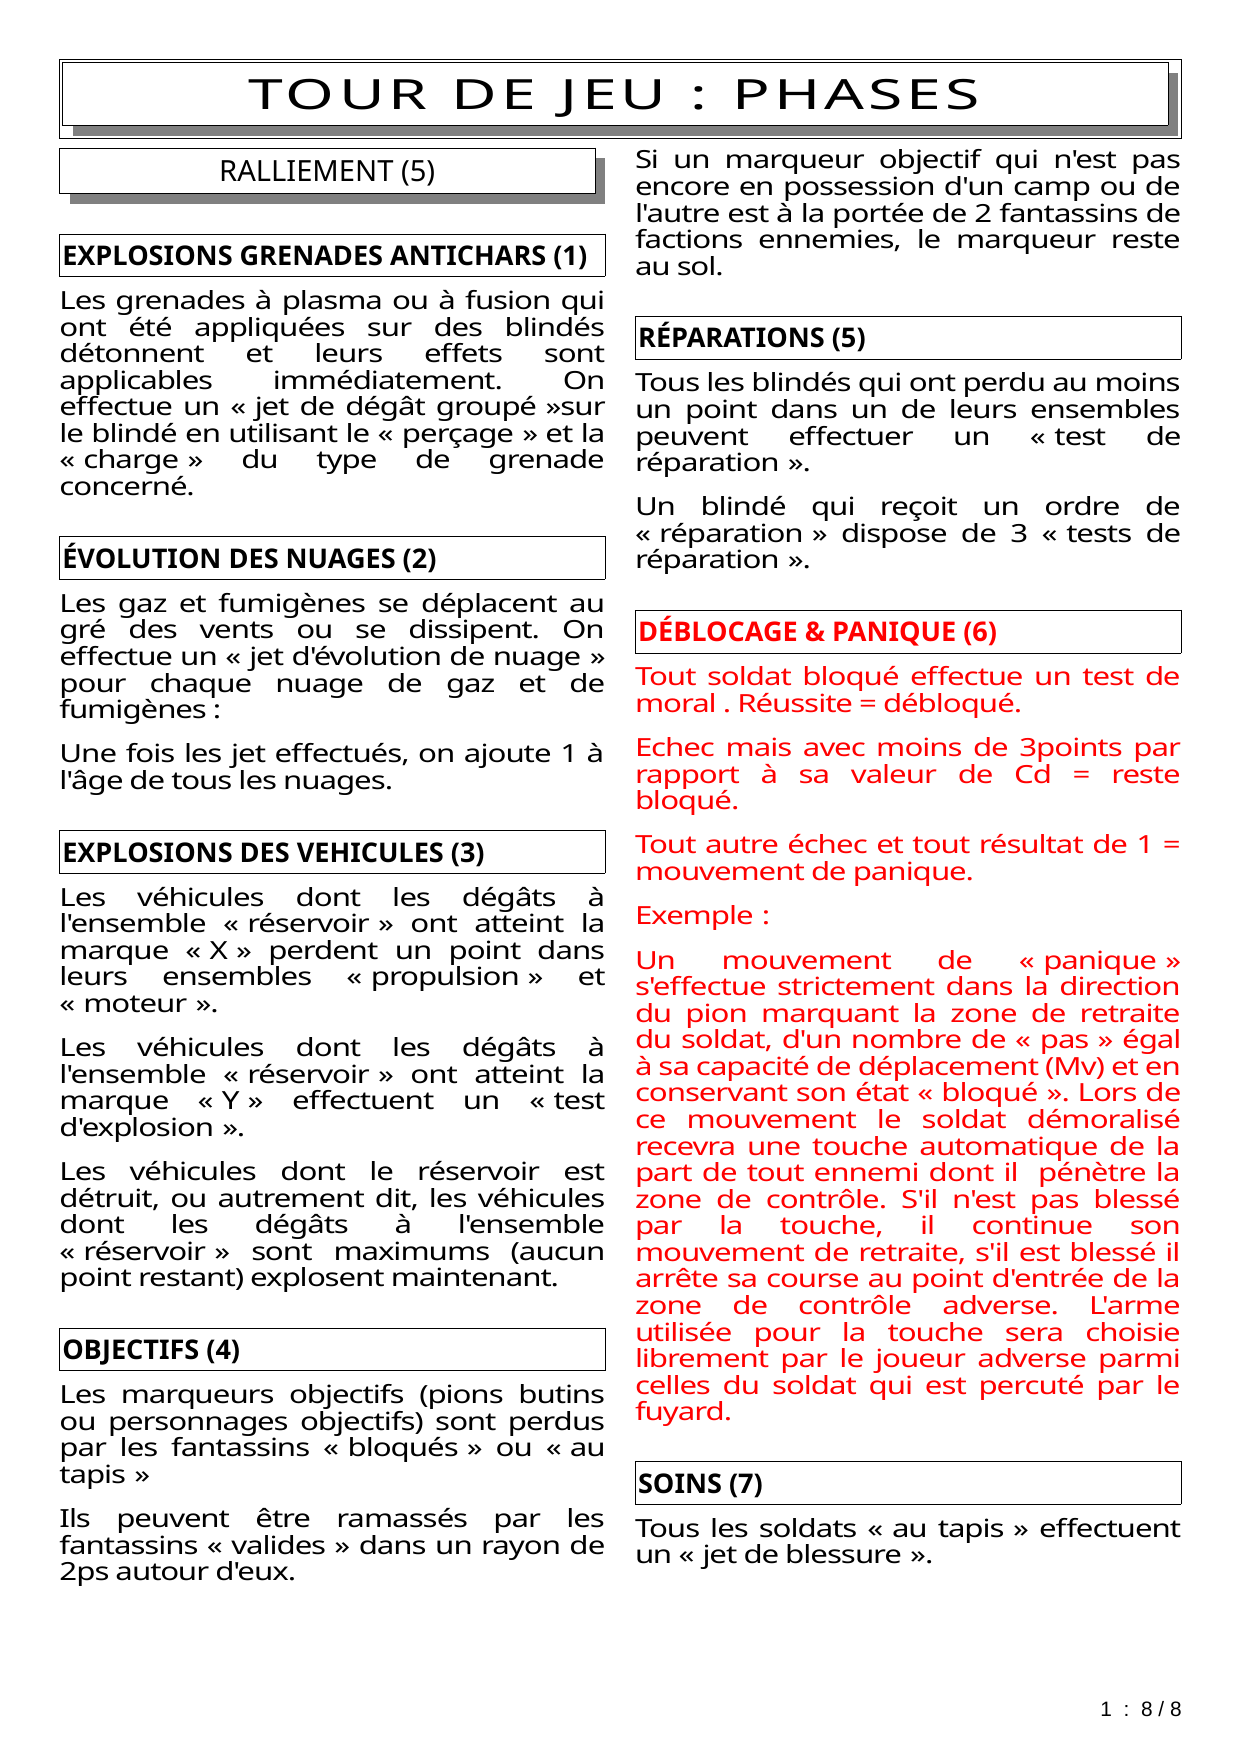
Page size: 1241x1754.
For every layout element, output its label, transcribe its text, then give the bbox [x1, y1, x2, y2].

text Exemple : [635, 903, 1181, 930]
text Les véhicules dont les dégâts à l'ensemble « réservoir » ont atteint la marque « Y » effectuent un « test d'explosion ». [59, 1035, 605, 1142]
text Les véhicules dont le réservoir est détruit, ou autrement dit, les véhicules dont les dégâts à l'ensemble « réservoir » sont maximums (aucun point restant) explosent maintenant. [59, 1159, 605, 1292]
title Évolution des nuages (2) [60, 537, 605, 579]
text Tout soldat bloqué effectue un test de moral . Réussite = débloqué. [635, 664, 1181, 718]
title Explosions grenades Antichars (1) [60, 235, 605, 276]
text Un mouvement de « panique » s'effectue strictement dans la direction du pion marquant la zone de retraite du soldat, d'un nombre de « pas » égal à sa capacité de déplacement (Mv) et en conservant son état « bloqué ». Lors de ce mouvement le soldat démoralisé recevra une touche automatique de la part de tout ennemi dont il pénètre la zone de contrôle. S'il n'est pas blessé par la touche, il continue son mouvement de retraite, s'il est blessé il arrête sa course au point d'entrée de la zone de contrôle adverse. L'arme utilisée pour la touche sera choisie librement par le joueur adverse parmi celles du soldat qui est percuté par le fuyard. [635, 948, 1181, 1426]
text Tout autre échec et tout résultat de 1 = mouvement de panique. [635, 833, 1181, 886]
title explosions DES VEHICULES (3) [60, 831, 605, 873]
text Les marqueurs objectifs (pions butins ou personnages objectifs) sont perdus par les fantassins « bloqués » ou « au tapis » [59, 1382, 605, 1489]
text Echec mais avec moins de 3points par rapport à sa valeur de Cd = reste bloqué. [635, 735, 1181, 815]
title Ralliement (5) [60, 149, 595, 193]
text Un blindé qui reçoit un ordre de « réparation » dispose de 3 « tests de réparation ». [635, 494, 1181, 574]
title objectifs (4) [60, 1329, 605, 1370]
text Tous les blindés qui ont perdu au moins un point dans un de leurs ensembles peuvent effectuer un « test de réparation ». [635, 371, 1181, 477]
text Les grenades à plasma ou à fusion qui ont été appliquées sur des blindés détonnent et leurs effets sont applicables immédiatement. On effectue un « jet de dégât groupé »sur le blindé en utilisant le « perçage » et la « charge » du type de grenade concerné. [59, 288, 605, 501]
text Ils peuvent être ramassés par les fantassins « valides » dans un rayon de 2ps autour d'eux. [59, 1506, 605, 1586]
text Si un marqueur objectif qui n'est pas encore en possession d'un camp ou de l'autre est à la portée de 2 fantassins de factions ennemies, le marqueur reste au sol. [635, 148, 1181, 280]
text Les véhicules dont les dégâts à l'ensemble « réservoir » ont atteint la marque « X » perdent un point dans leurs ensembles « propulsion » et « moteur ». [59, 885, 605, 1018]
title réparations (5) [636, 317, 1181, 359]
title soins (7) [636, 1462, 1181, 1504]
title déblocage & panique (6) [636, 611, 1181, 653]
text Les gaz et fumigènes se déplacent au gré des vents ou se dissipent. On effectue un « jet d'évolution de nuage » pour chaque nuage de gaz et de fumigènes : [59, 591, 605, 724]
text Tous les soldats « au tapis » effectuent un « jet de blessure ». [635, 1516, 1181, 1569]
text Une fois les jet effectués, on ajoute 1 à l'âge de tous les nuages. [59, 742, 605, 795]
